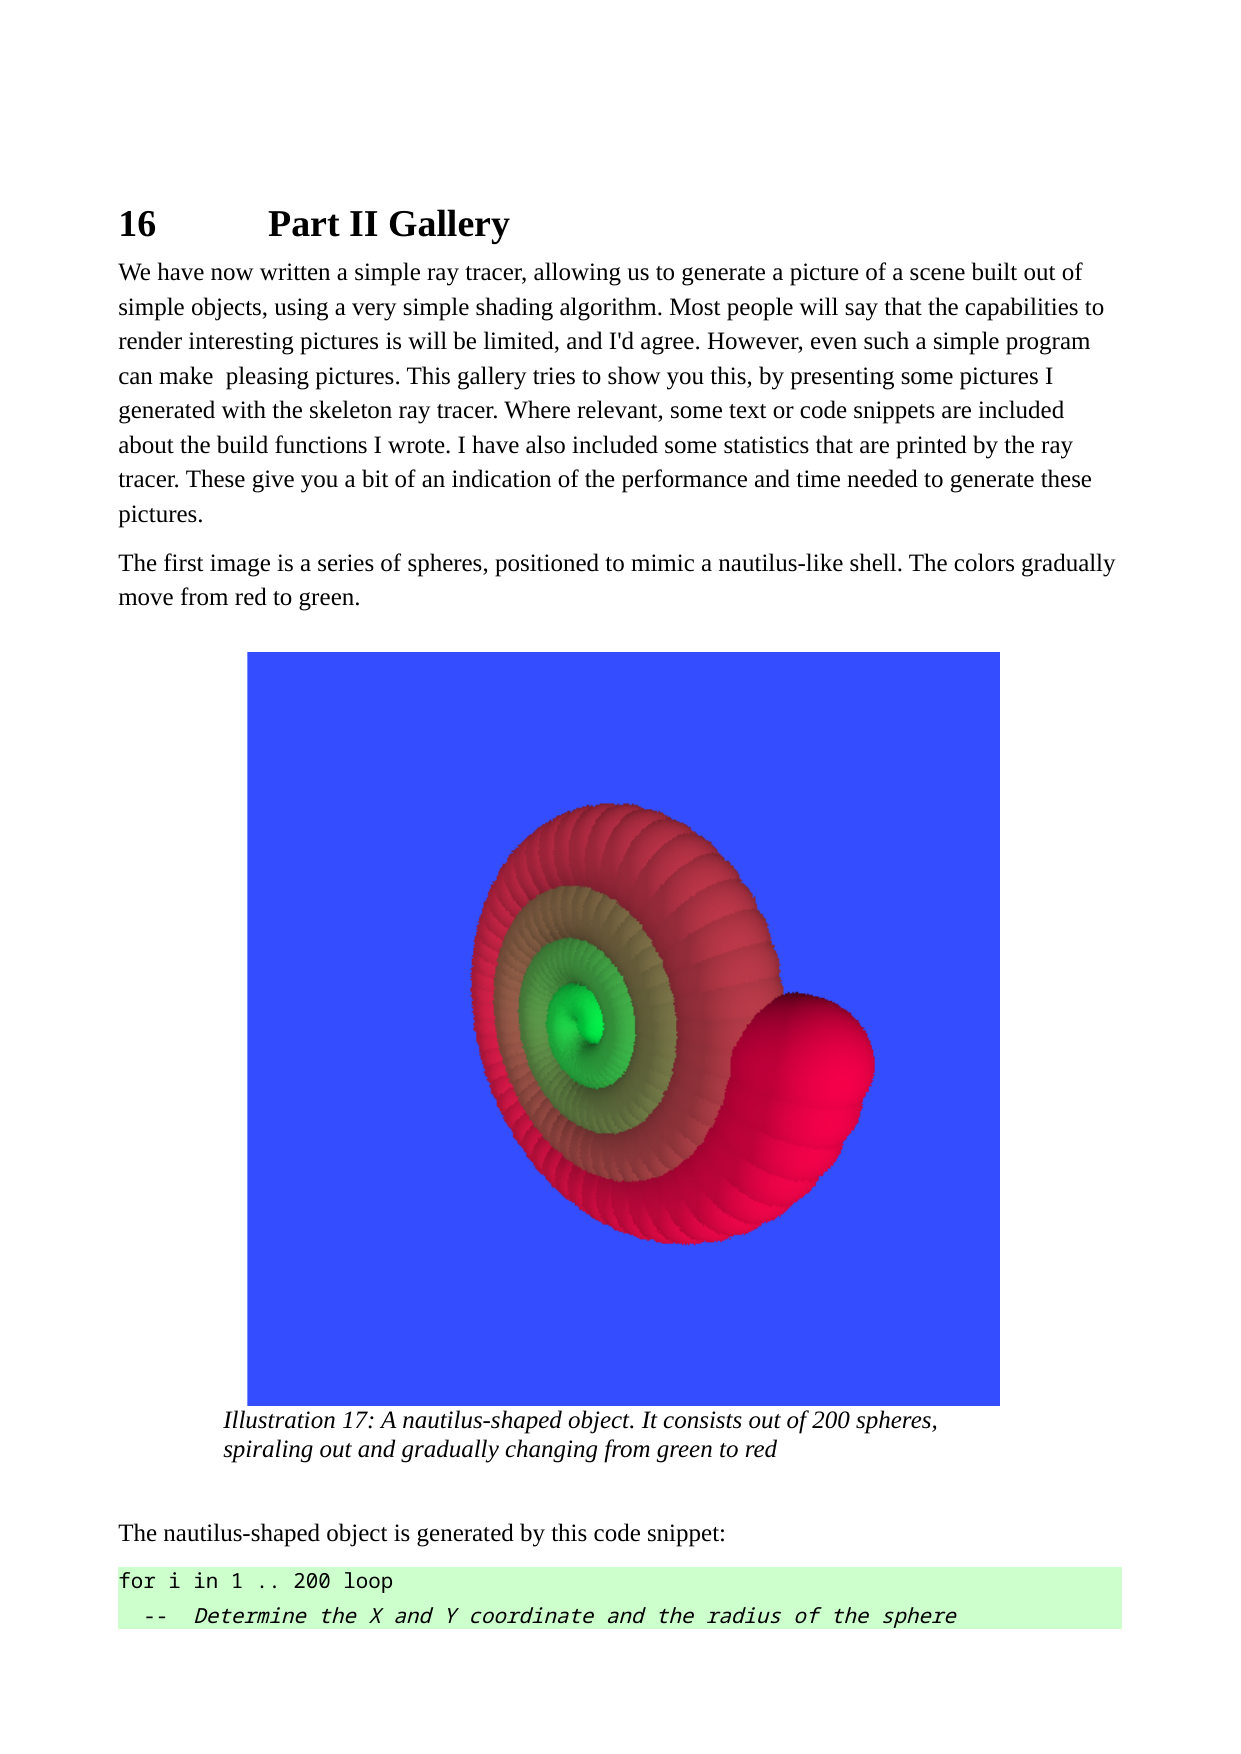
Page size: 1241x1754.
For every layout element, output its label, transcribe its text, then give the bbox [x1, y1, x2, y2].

text for i in 1 .. 200 loop [118, 1567, 1122, 1595]
text Illustration 17: A nautilus-shaped object. It consists out of 200 spheres, spiraling out and gradually changing from green to red [223, 1406, 1017, 1463]
text The first image is a series of spheres, positioned to mimic a nautilus-like shell. The colors gradually move from red to green. [118, 548, 1122, 611]
subtitle Part II Gallery [118, 201, 1122, 245]
picture [247, 652, 1000, 1406]
text The nautilus-shaped object is generated by this code snippet: [118, 1518, 1122, 1546]
text We have now written a simple ray tracer, allowing us to generate a picture of a scene built out of simple objects, using a very simple shading algorithm. Most people will say that the capabilities to render interesting pictures is will be limited, and I'd agree. However, even such a simple program can make pleasing pictures. This gallery tries to show you this, by presenting some pictures I generated with the skeleton ray tracer. Where relevant, some text or code snippets are included about the build functions I wrote. I have also included some statistics that are printed by the ray tracer. These give you a bit of an indication of the performance and time needed to generate these pictures. [118, 257, 1122, 528]
text -- Determine the X and Y coordinate and the radius of the sphere [118, 1601, 1122, 1629]
